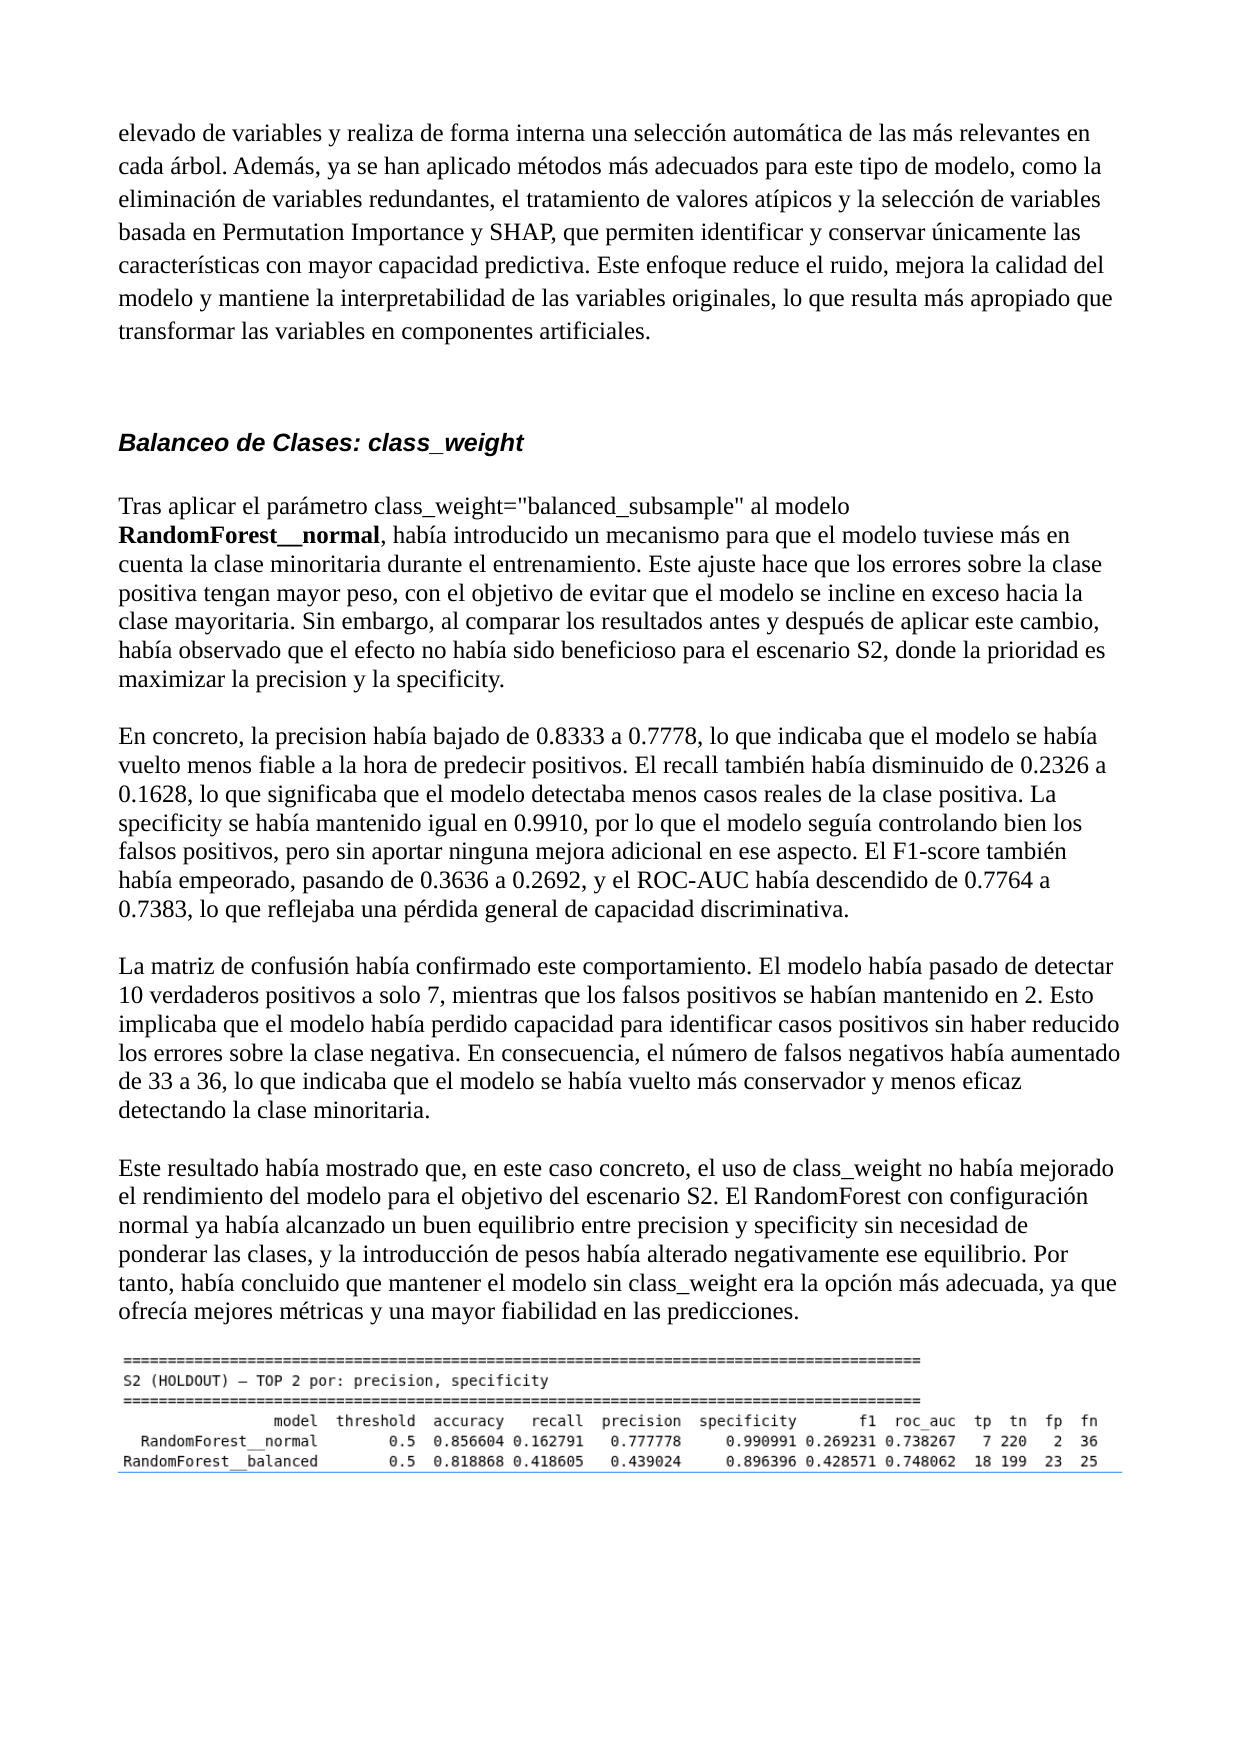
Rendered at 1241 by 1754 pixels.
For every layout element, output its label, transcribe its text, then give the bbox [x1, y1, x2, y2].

text Tras aplicar el parámetro class_weight="balanced_subsample" al modelo RandomForest__normal, había introducido un mecanismo para que el modelo tuviese más en cuenta la clase minoritaria durante el entrenamiento. Este ajuste hace que los errores sobre la clase positiva tengan mayor peso, con el objetivo de evitar que el modelo se incline en exceso hacia la clase mayoritaria. Sin embargo, al comparar los resultados antes y después de aplicar este cambio, había observado que el efecto no había sido beneficioso para el escenario S2, donde la prioridad es maximizar la precision y la specificity. [118, 491, 1122, 693]
subtitle Balanceo de Clases: class_weight [118, 428, 1122, 456]
text elevado de variables y realiza de forma interna una selección automática de las más relevantes en cada árbol. Además, ya se han aplicado métodos más adecuados para este tipo de modelo, como la eliminación de variables redundantes, el tratamiento de valores atípicos y la selección de variables basada en Permutation Importance y SHAP, que permiten identificar y conservar únicamente las características con mayor capacidad predictiva. Este enfoque reduce el ruido, mejora la calidad del modelo y mantiene la interpretabilidad de las variables originales, lo que resulta más apropiado que transformar las variables en componentes artificiales. [118, 118, 1122, 345]
text La matriz de confusión había confirmado este comportamiento. El modelo había pasado de detectar 10 verdaderos positivos a solo 7, mientras que los falsos positivos se habían mantenido en 2. Esto implicaba que el modelo había perdido capacidad para identificar casos positivos sin haber reducido los errores sobre la clase negativa. En consecuencia, el número de falsos negativos había aumentado de 33 a 36, lo que indicaba que el modelo se había vuelto más conservador y menos eficaz detectando la clase minoritaria. [118, 951, 1122, 1124]
picture [118, 1353, 1123, 1475]
text En concreto, la precision había bajado de 0.8333 a 0.7778, lo que indicaba que el modelo se había vuelto menos fiable a la hora de predecir positivos. El recall también había disminuido de 0.2326 a 0.1628, lo que significaba que el modelo detectaba menos casos reales de la clase positiva. La specificity se había mantenido igual en 0.9910, por lo que el modelo seguía controlando bien los falsos positivos, pero sin aportar ninguna mejora adicional en ese aspecto. El F1-score también había empeorado, pasando de 0.3636 a 0.2692, y el ROC-AUC había descendido de 0.7764 a 0.7383, lo que reflejaba una pérdida general de capacidad discriminativa. [118, 721, 1122, 923]
text Este resultado había mostrado que, en este caso concreto, el uso de class_weight no había mejorado el rendimiento del modelo para el objetivo del escenario S2. El RandomForest con configuración normal ya había alcanzado un buen equilibrio entre precision y specificity sin necesidad de ponderar las clases, y la introducción de pesos había alterado negativamente ese equilibrio. Por tanto, había concluido que mantener el modelo sin class_weight era la opción más adecuada, ya que ofrecía mejores métricas y una mayor fiabilidad en las predicciones. [118, 1153, 1122, 1325]
